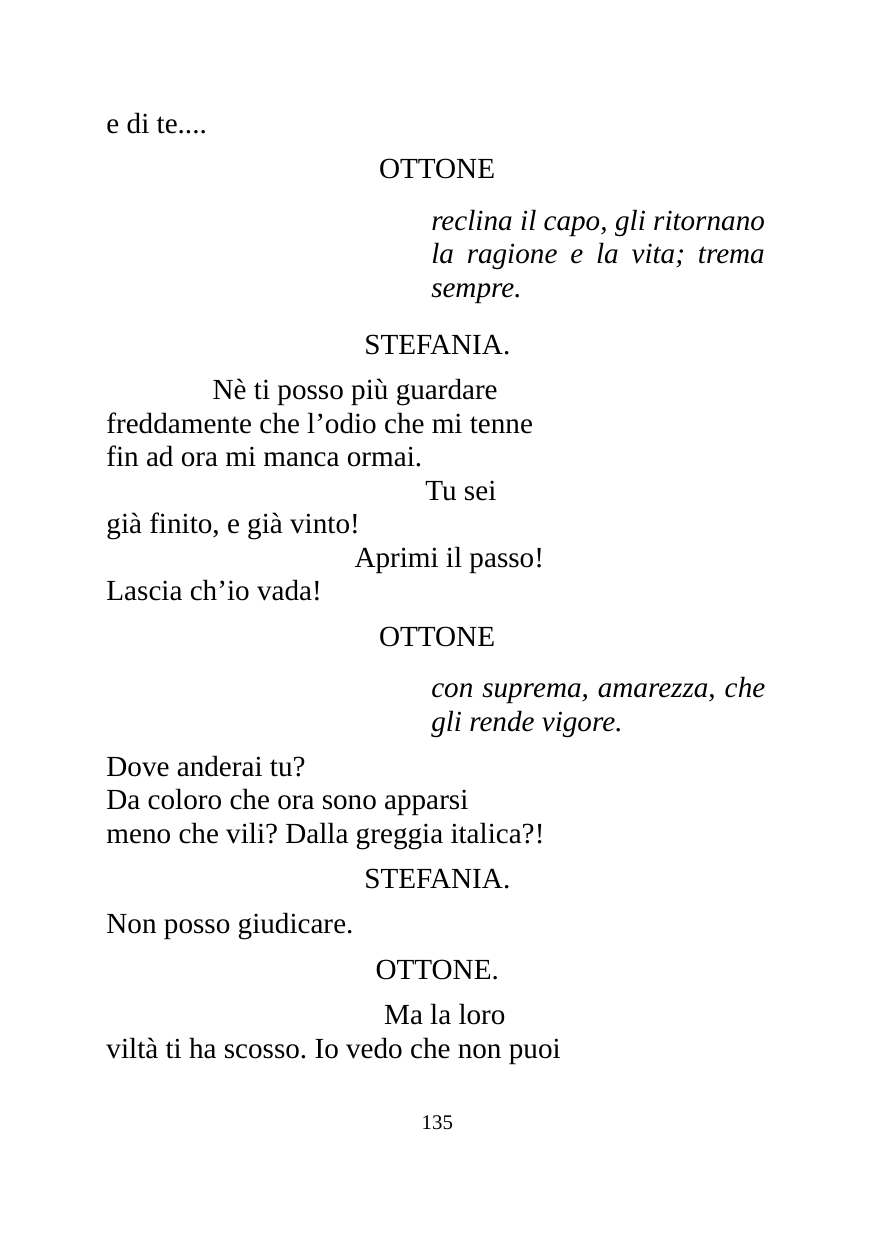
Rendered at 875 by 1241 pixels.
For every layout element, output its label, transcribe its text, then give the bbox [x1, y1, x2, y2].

text e di te.... [106, 106, 768, 140]
text Aprimi il passo! Lascia ch’io vada! [106, 540, 768, 607]
text OTTONE. [106, 952, 768, 986]
text OTTONE [106, 152, 768, 185]
text Tu sei già finito, e già vinto! [106, 473, 768, 540]
text Non posso giudicare. [106, 907, 768, 940]
text Ma la loro viltà ti ha scosso. Io vedo che non puoi [106, 997, 768, 1064]
text STEFANIA. [106, 327, 768, 361]
text OTTONE [106, 619, 768, 652]
text STEFANIA. [106, 861, 768, 895]
text con suprema, amarezza, che gli rende vigore. [431, 670, 768, 737]
text Nè ti posso più guardare freddamente che l’odio che mi tenne fin ad ora mi manca ormai. [106, 372, 768, 473]
text reclina il capo, gli ritornano la ragione e la vita; trema sempre. [431, 203, 768, 303]
text Dove anderai tu? Da coloro che ora sono apparsi meno che vili? Dalla greggia italica?! [106, 749, 768, 849]
